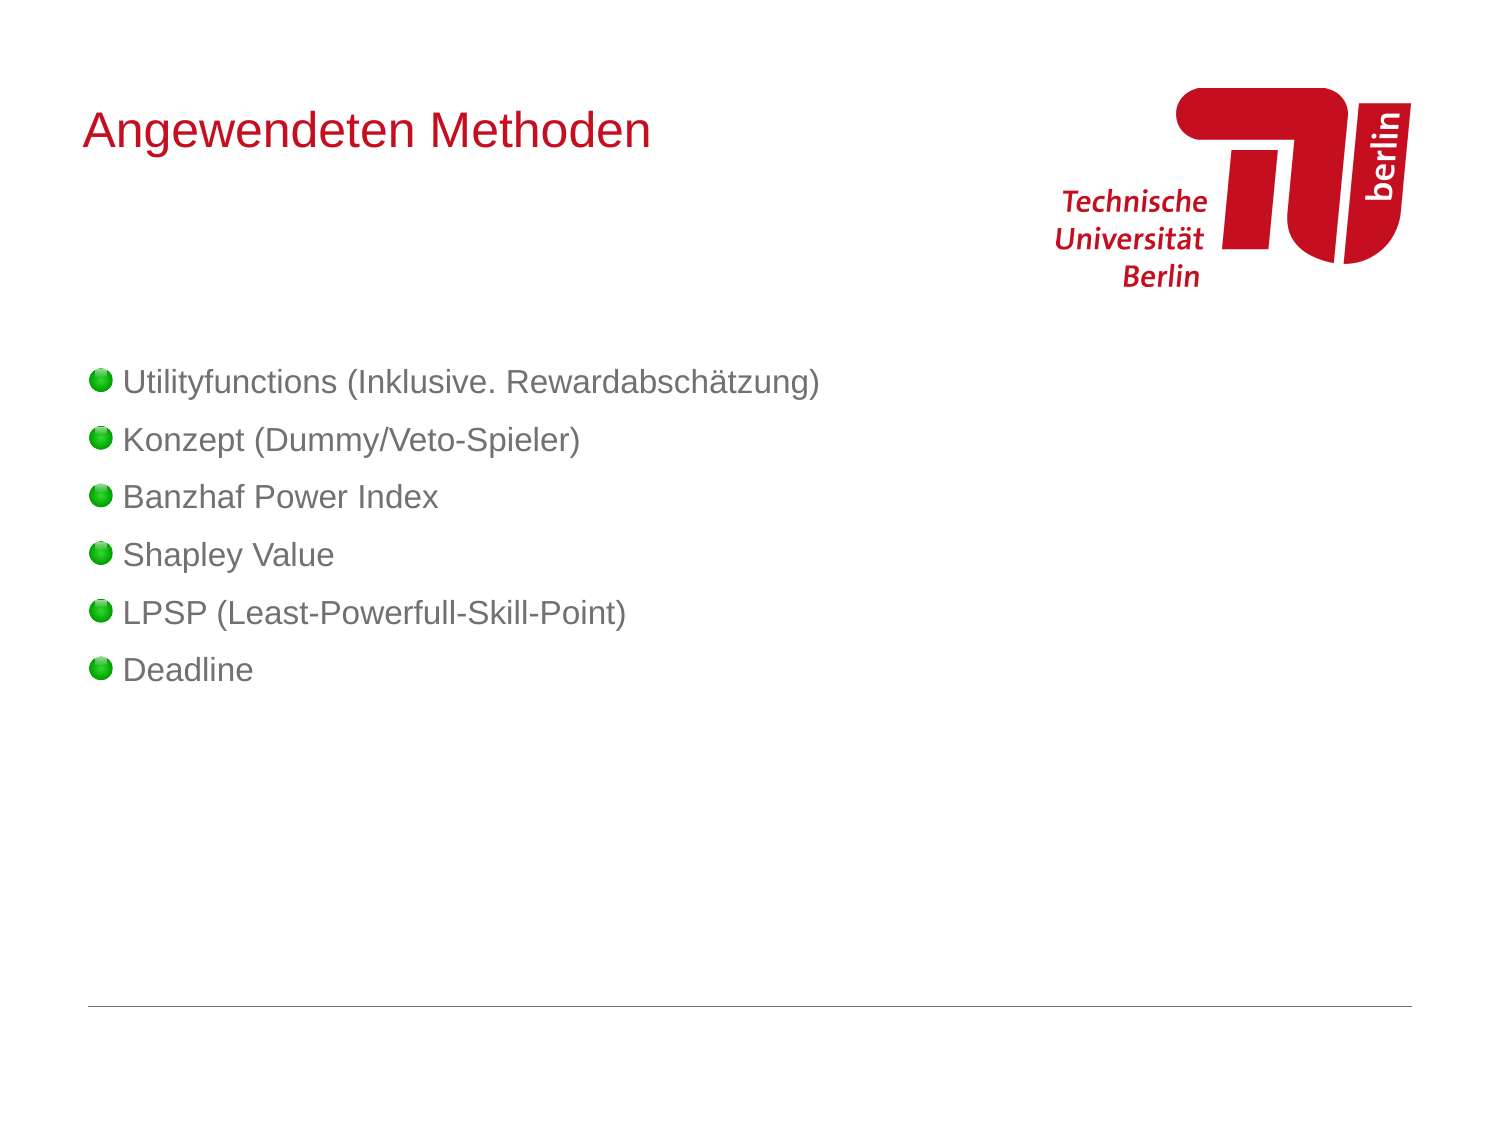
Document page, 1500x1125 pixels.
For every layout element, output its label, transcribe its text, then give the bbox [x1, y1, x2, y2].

list Utilityfunctions (Inklusive. Rewardabschätzung) Konzept (Dummy/Veto-Spieler) Banzhaf Power Index Shapley Value LPSP (Least-Powerfull-Skill-Point) Deadline [88, 354, 1411, 975]
title Angewendeten Methoden [82, 94, 1028, 158]
picture [1056, 88, 1411, 287]
